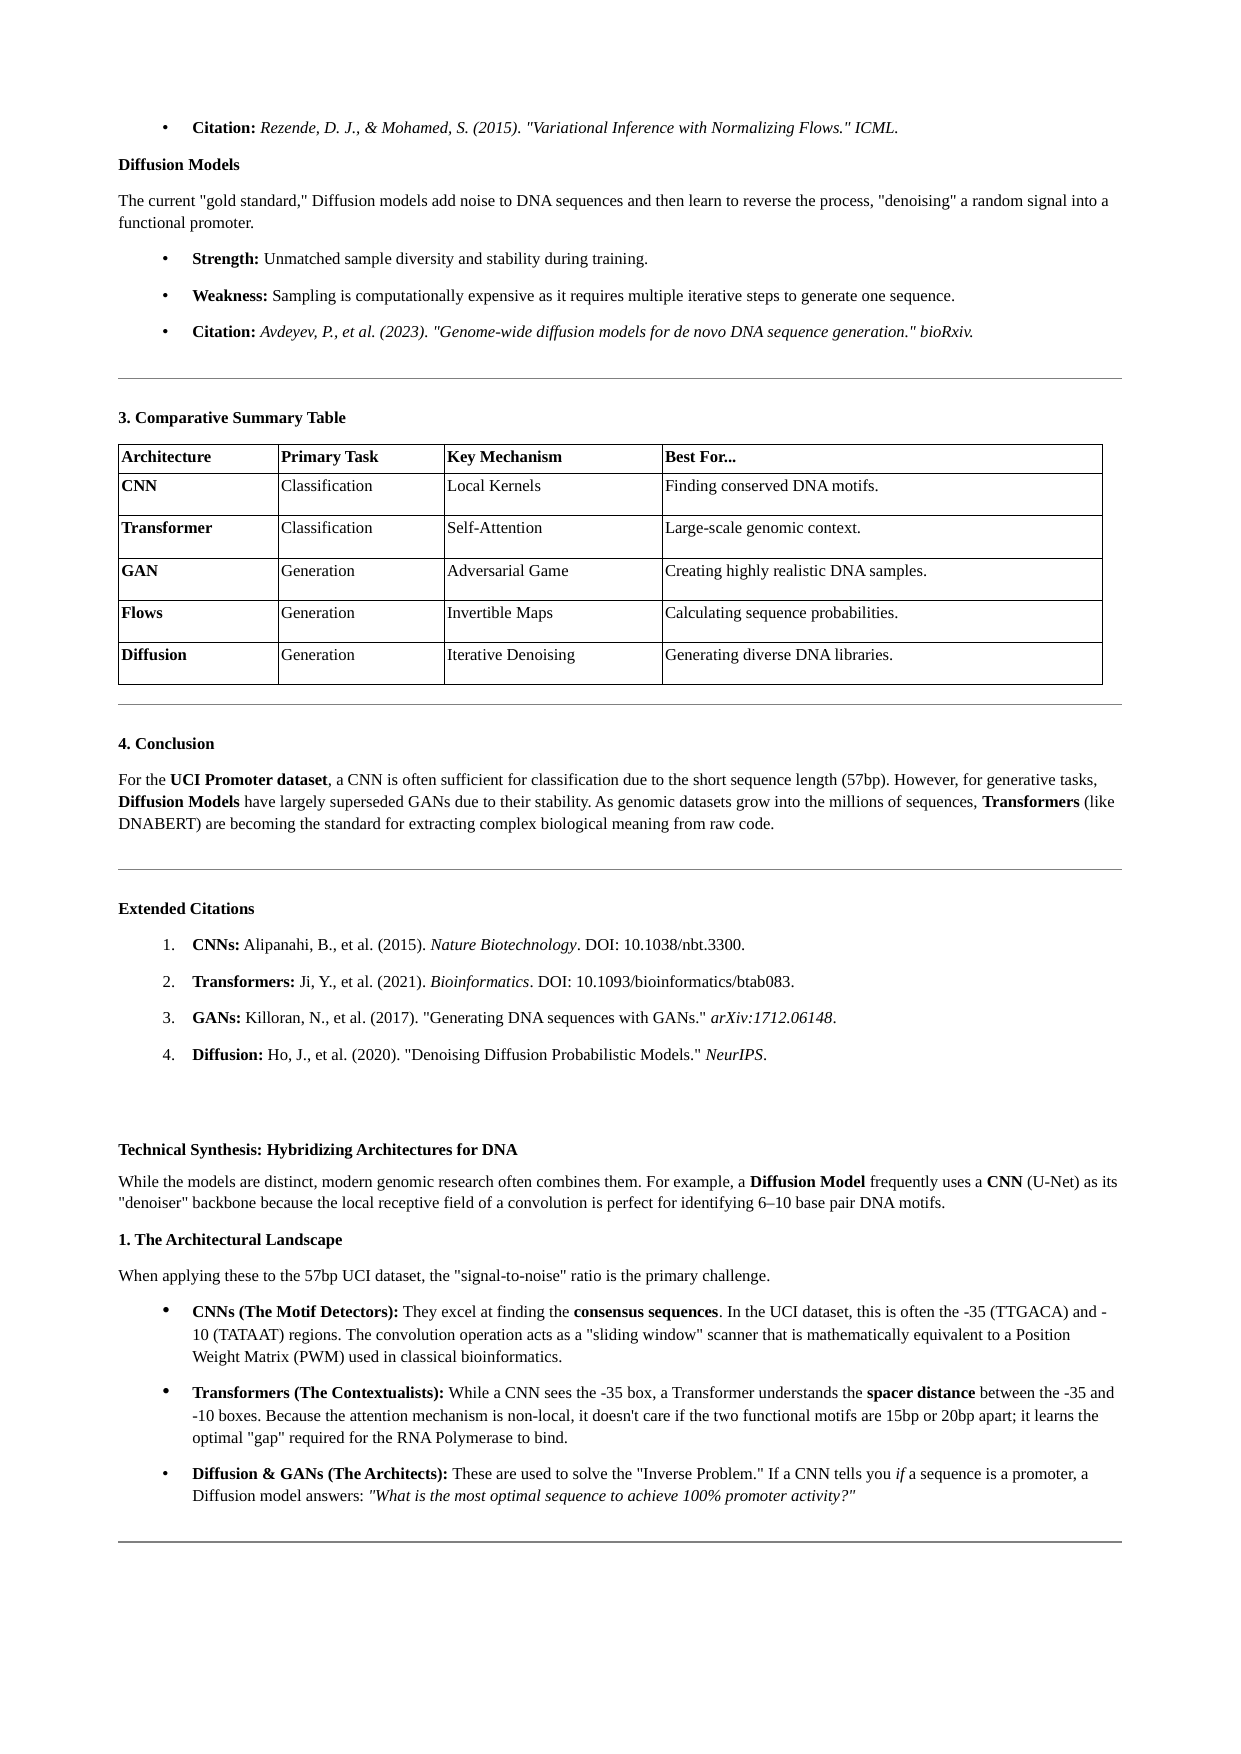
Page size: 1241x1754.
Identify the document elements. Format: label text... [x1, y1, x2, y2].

table_cell Large-scale genomic context. [663, 516, 1102, 557]
list CNNs: Alipanahi, B., et al. (2015). Nature Biotechnology. DOI: 10.1038/nbt.3300. [162, 935, 1122, 954]
list GANs: Killoran, N., et al. (2017). "Generating DNA sequences with GANs." arXiv:1712.06148. [162, 1008, 1122, 1027]
text While the models are distinct, modern genomic research often combines them. For example, a Diffusion Model frequently uses a CNN (U-Net) as its "denoiser" backbone because the local receptive field of a convolution is perfect for identifying 6–10 base pair DNA motifs. [118, 1171, 1122, 1212]
table_cell Creating highly realistic DNA samples. [663, 559, 1102, 600]
list Diffusion: Ho, J., et al. (2020). "Denoising Diffusion Probabilistic Models." NeurIPS. [162, 1044, 1122, 1063]
table_cell Diffusion [119, 643, 278, 684]
table_cell Finding conserved DNA motifs. [663, 474, 1102, 515]
table_cell GAN [119, 559, 278, 600]
list Transformers: Ji, Y., et al. (2021). Bioinformatics. DOI: 10.1093/bioinformatics/btab083. [162, 972, 1122, 991]
list Citation: Rezende, D. J., & Mohamed, S. (2015). "Variational Inference with Normalizing Flows." ICML. [162, 118, 1122, 137]
table_cell Iterative Denoising [445, 643, 662, 684]
table_header Best For... [663, 445, 1102, 473]
subtitle Diffusion Models [118, 154, 1122, 174]
subtitle Extended Citations [118, 899, 1122, 918]
list Transformers (The Contextualists): While a CNN sees the -35 box, a Transformer understands the spacer distance between the -35 and -10 boxes. Because the attention mechanism is non-local, it doesn't care if the two functional motifs are 15bp or 20bp apart; it learns the optimal "gap" required for the RNA Polymerase to bind. [162, 1383, 1122, 1447]
table_cell Generation [279, 643, 444, 684]
table_cell Generation [279, 601, 444, 642]
table_cell Invertible Maps [445, 601, 662, 642]
table_cell Local Kernels [445, 474, 662, 515]
list Weakness: Sampling is computationally expensive as it requires multiple iterative steps to generate one sequence. [162, 286, 1122, 305]
table_cell Calculating sequence probabilities. [663, 601, 1102, 642]
list Strength: Unmatched sample diversity and stability during training. [162, 249, 1122, 268]
text The current "gold standard," Diffusion models add noise to DNA sequences and then learn to reverse the process, "denoising" a random signal into a functional promoter. [118, 191, 1122, 232]
table_cell Classification [279, 516, 444, 557]
subtitle Technical Synthesis: Hybridizing Architectures for DNA [118, 1140, 1122, 1159]
table_cell Generation [279, 559, 444, 600]
table_cell CNN [119, 474, 278, 515]
list CNNs (The Motif Detectors): They excel at finding the consensus sequences. In the UCI dataset, this is often the -35 (TTGACA) and -10 (TATAAT) regions. The convolution operation acts as a "sliding window" scanner that is mathematically equivalent to a Position Weight Matrix (PWM) used in classical bioinformatics. [162, 1302, 1122, 1366]
table_cell Generating diverse DNA libraries. [663, 643, 1102, 684]
table_cell Adversarial Game [445, 559, 662, 600]
subtitle 4. Conclusion [118, 733, 1122, 753]
table_cell Self-Attention [445, 516, 662, 557]
subtitle 1. The Architectural Landscape [118, 1229, 1122, 1249]
subtitle 3. Comparative Summary Table [118, 407, 1122, 427]
table_cell Classification [279, 474, 444, 515]
table_header Architecture [119, 445, 278, 473]
table_header Primary Task [279, 445, 444, 473]
table_header Key Mechanism [445, 445, 662, 473]
table_cell Flows [119, 601, 278, 642]
list Citation: Avdeyev, P., et al. (2023). "Genome-wide diffusion models for de novo DNA sequence generation." bioRxiv. [162, 322, 1122, 341]
text When applying these to the 57bp UCI dataset, the "signal-to-noise" ratio is the primary challenge. [118, 1266, 1122, 1285]
text For the UCI Promoter dataset, a CNN is often sufficient for classification due to the short sequence length (57bp). However, for generative tasks, Diffusion Models have largely superseded GANs due to their stability. As genomic datasets grow into the millions of sequences, Transformers (like DNABERT) are becoming the standard for extracting complex biological meaning from raw code. [118, 770, 1122, 833]
table_cell Transformer [119, 516, 278, 557]
list Diffusion & GANs (The Architects): These are used to solve the "Inverse Problem." If a CNN tells you if a sequence is a promoter, a Diffusion model answers: "What is the most optimal sequence to achieve 100% promoter activity?" [162, 1464, 1122, 1505]
